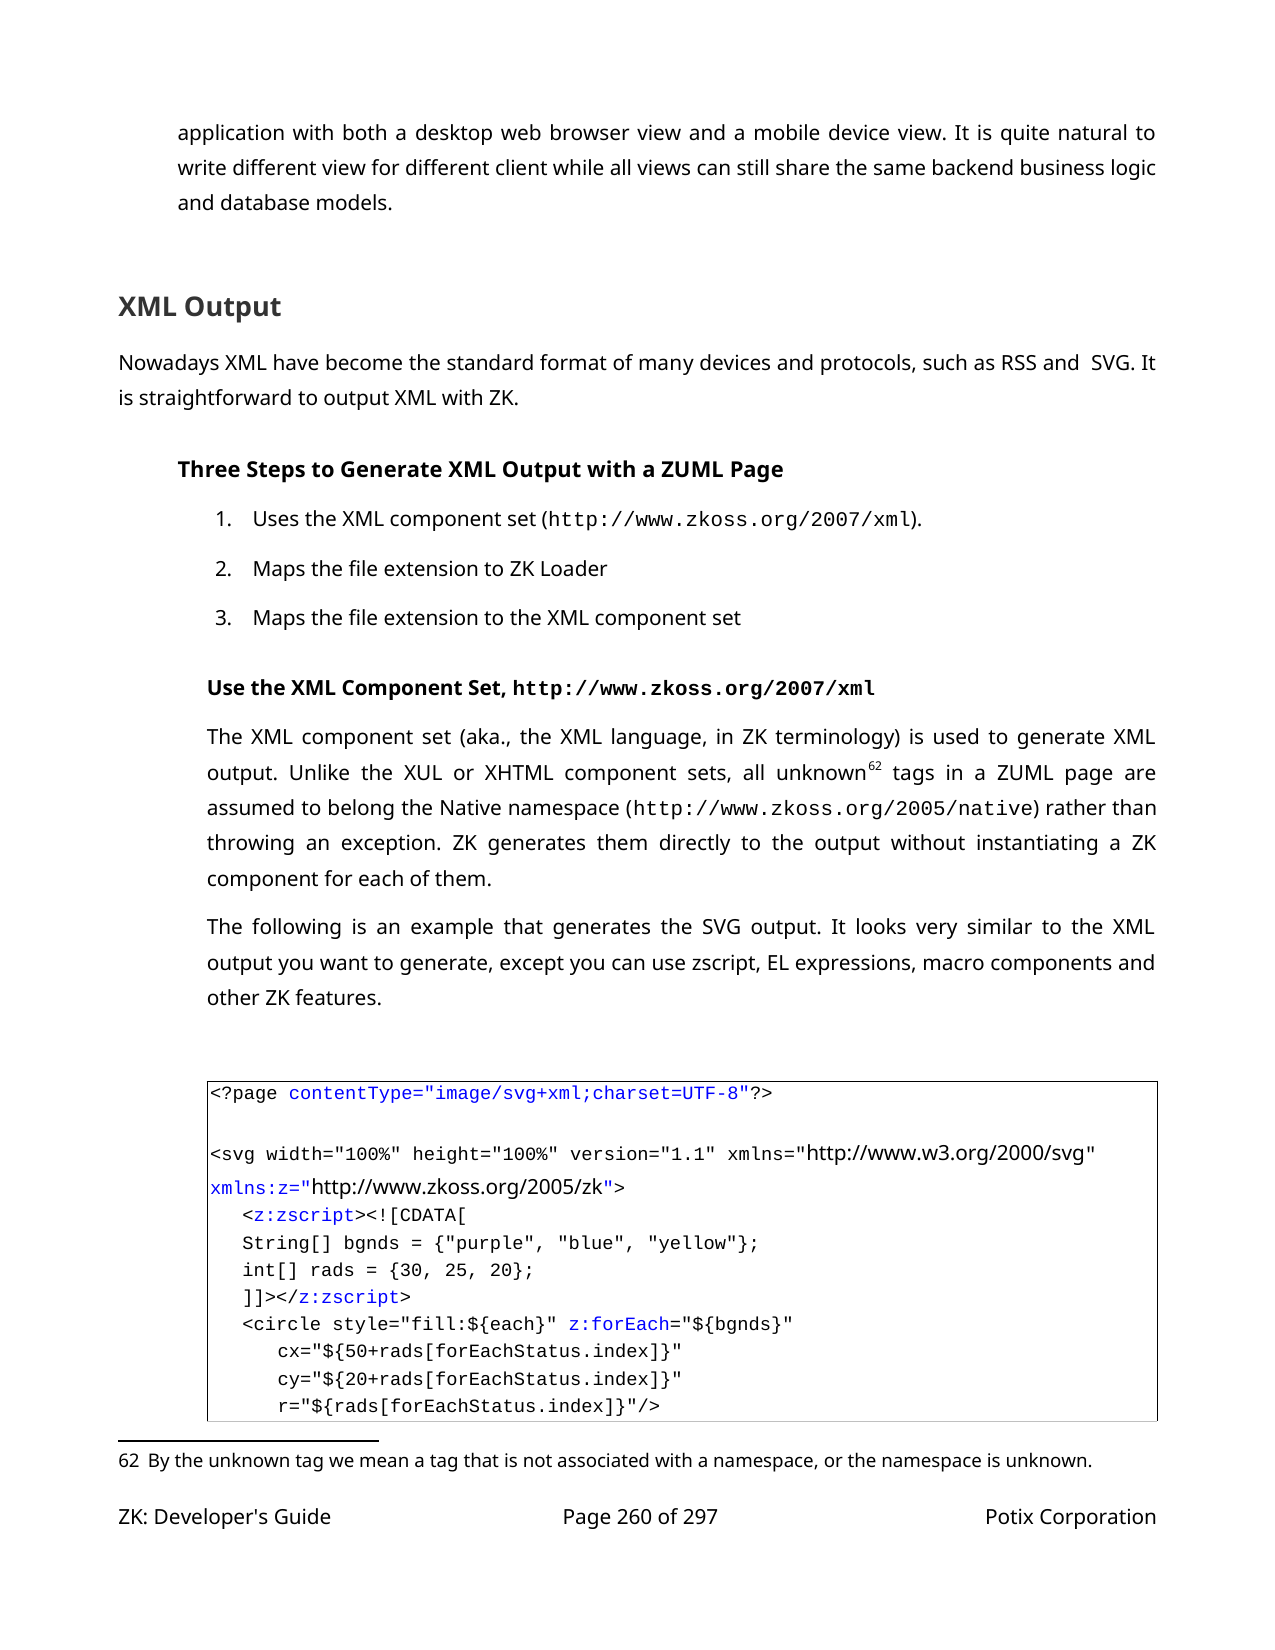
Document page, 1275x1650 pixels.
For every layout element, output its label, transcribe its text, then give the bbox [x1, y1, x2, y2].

text Nowadays XML have become the standard format of many devices and protocols, such as RSS and SVG. It is straightforward to output XML with ZK. [118, 348, 1157, 411]
subtitle Three Steps to Generate XML Output with a ZUML Page [177, 454, 1157, 484]
list Maps the file extension to the XML component set [215, 603, 1157, 631]
list Maps the file extension to ZK Loader [215, 554, 1157, 582]
subtitle XML Output [118, 288, 1157, 324]
text <?page contentType="image/svg+xml;charset=UTF-8"?> [208, 1082, 1157, 1105]
text xmlns:z="http://www.zkoss.org/2005/zk"> [208, 1169, 1157, 1200]
text By the unknown tag we mean a tag that is not associated with a namespace, or the namespace is unknown. [118, 1447, 1157, 1473]
text cx="${50+rads[forEachStatus.index]}" [208, 1339, 1157, 1363]
list Uses the XML component set (http://www.zkoss.org/2007/xml). [215, 504, 1157, 533]
text r="${rads[forEachStatus.index]}"/> [208, 1394, 1157, 1421]
text <z:zscript><![CDATA[ [208, 1203, 1157, 1228]
subtitle Use the XML Component Set, http://www.zkoss.org/2007/xml [207, 673, 1157, 702]
text The following is an example that generates the SVG output. It looks very similar to the XML output you want to generate, except you can use zscript, EL expressions, macro components and other ZK features. [207, 912, 1157, 1011]
text String[] bgnds = {"purple", "blue", "yellow"}; [208, 1231, 1157, 1255]
text <svg width="100%" height="100%" version="1.1" xmlns="http://www.w3.org/2000/svg" [208, 1135, 1157, 1166]
text ]]></z:zscript> [208, 1285, 1157, 1309]
text cy="${20+rads[forEachStatus.index]}" [208, 1366, 1157, 1391]
text The XML component set (aka., the XML language, in ZK terminology) is used to generate XML output. Unlike the XUL or XHTML component sets, all unknown tags in a ZUML page are assumed to belong the Native namespace (http://www.zkoss.org/2005/native) rather than throwing an exception. ZK generates them directly to the output without instantiating a ZK component for each of them. [207, 722, 1157, 892]
text <circle style="fill:${each}" z:forEach="${bgnds}" [208, 1312, 1157, 1336]
text int[] rads = {30, 25, 20}; [208, 1258, 1157, 1282]
text application with both a desktop web browser view and a mobile device view. It is quite natural to write different view for different client while all views can still share the same backend business logic and database models. [177, 118, 1157, 217]
